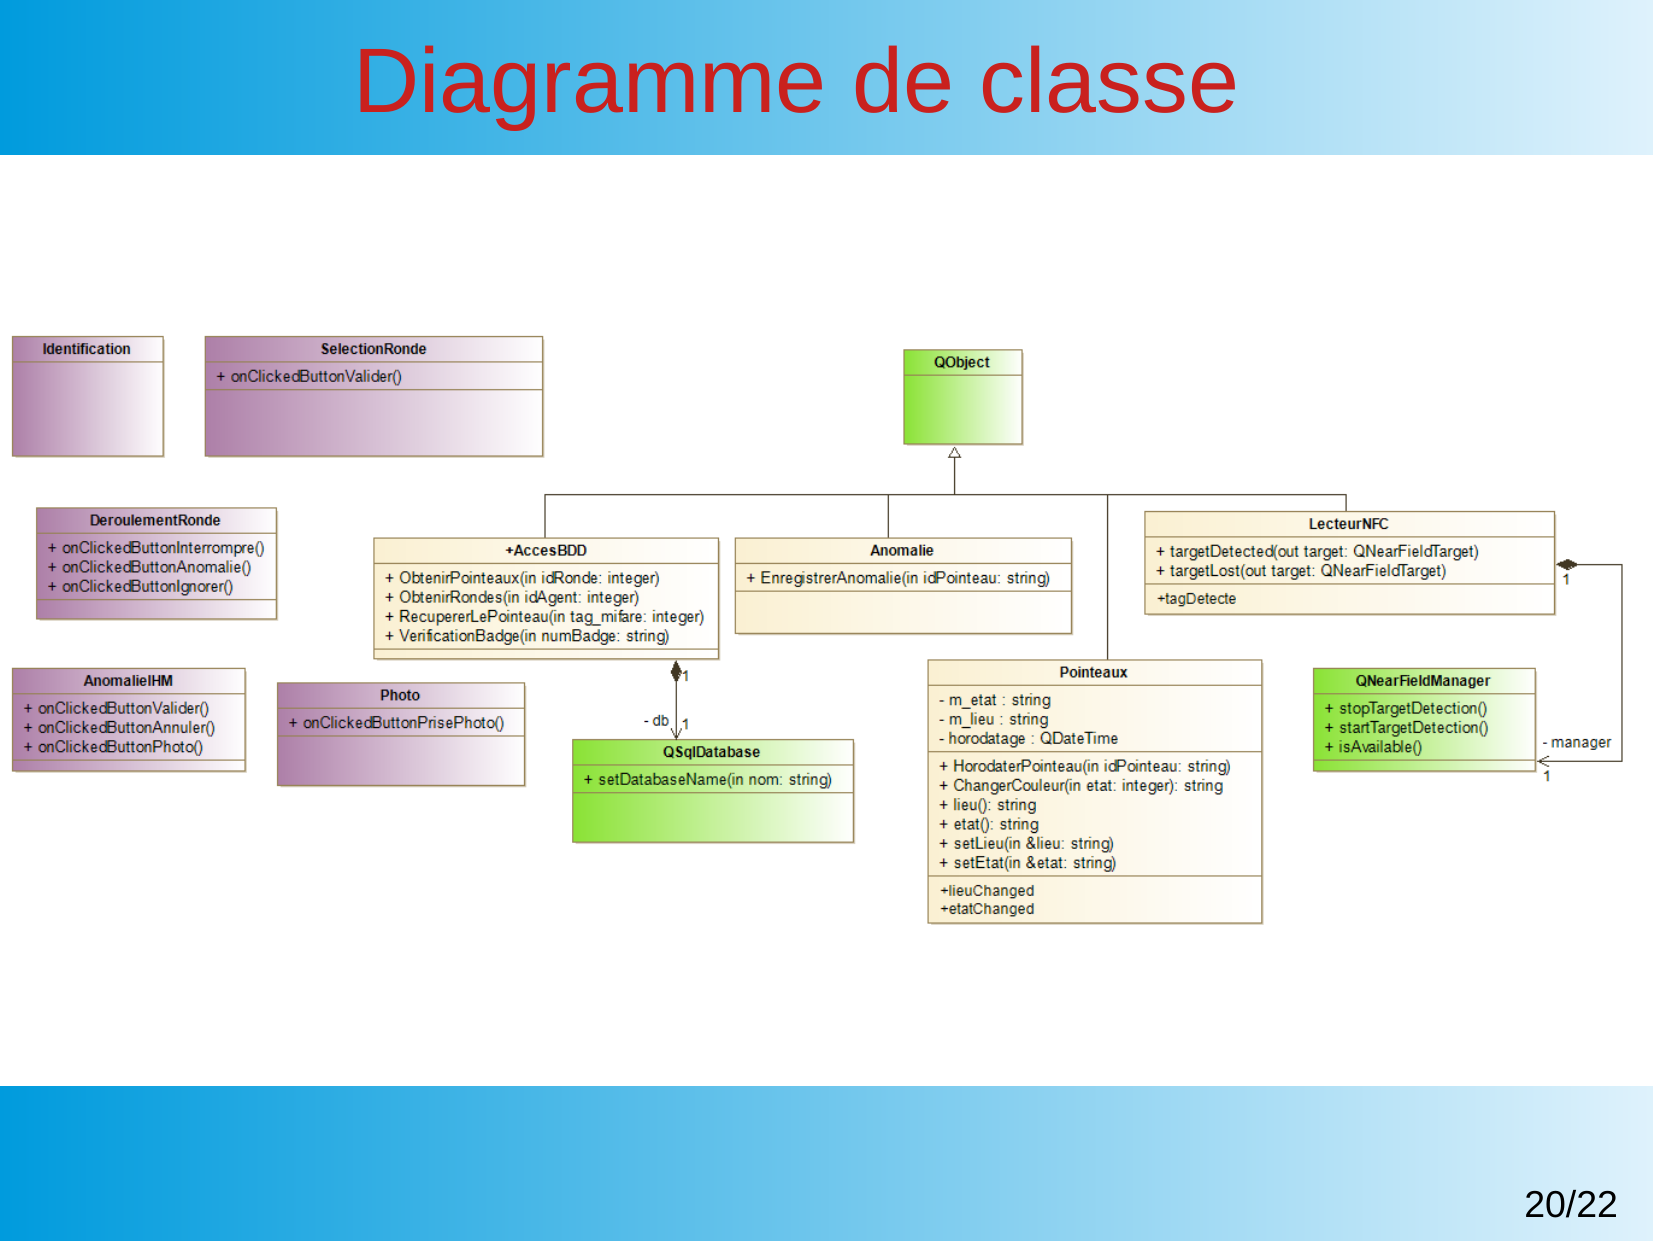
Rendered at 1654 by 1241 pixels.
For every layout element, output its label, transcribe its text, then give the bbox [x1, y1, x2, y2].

title Diagramme de classe [88, 14, 1506, 148]
text_box <numéro>/22 [1509, 1175, 1654, 1241]
picture [0, 324, 1654, 937]
